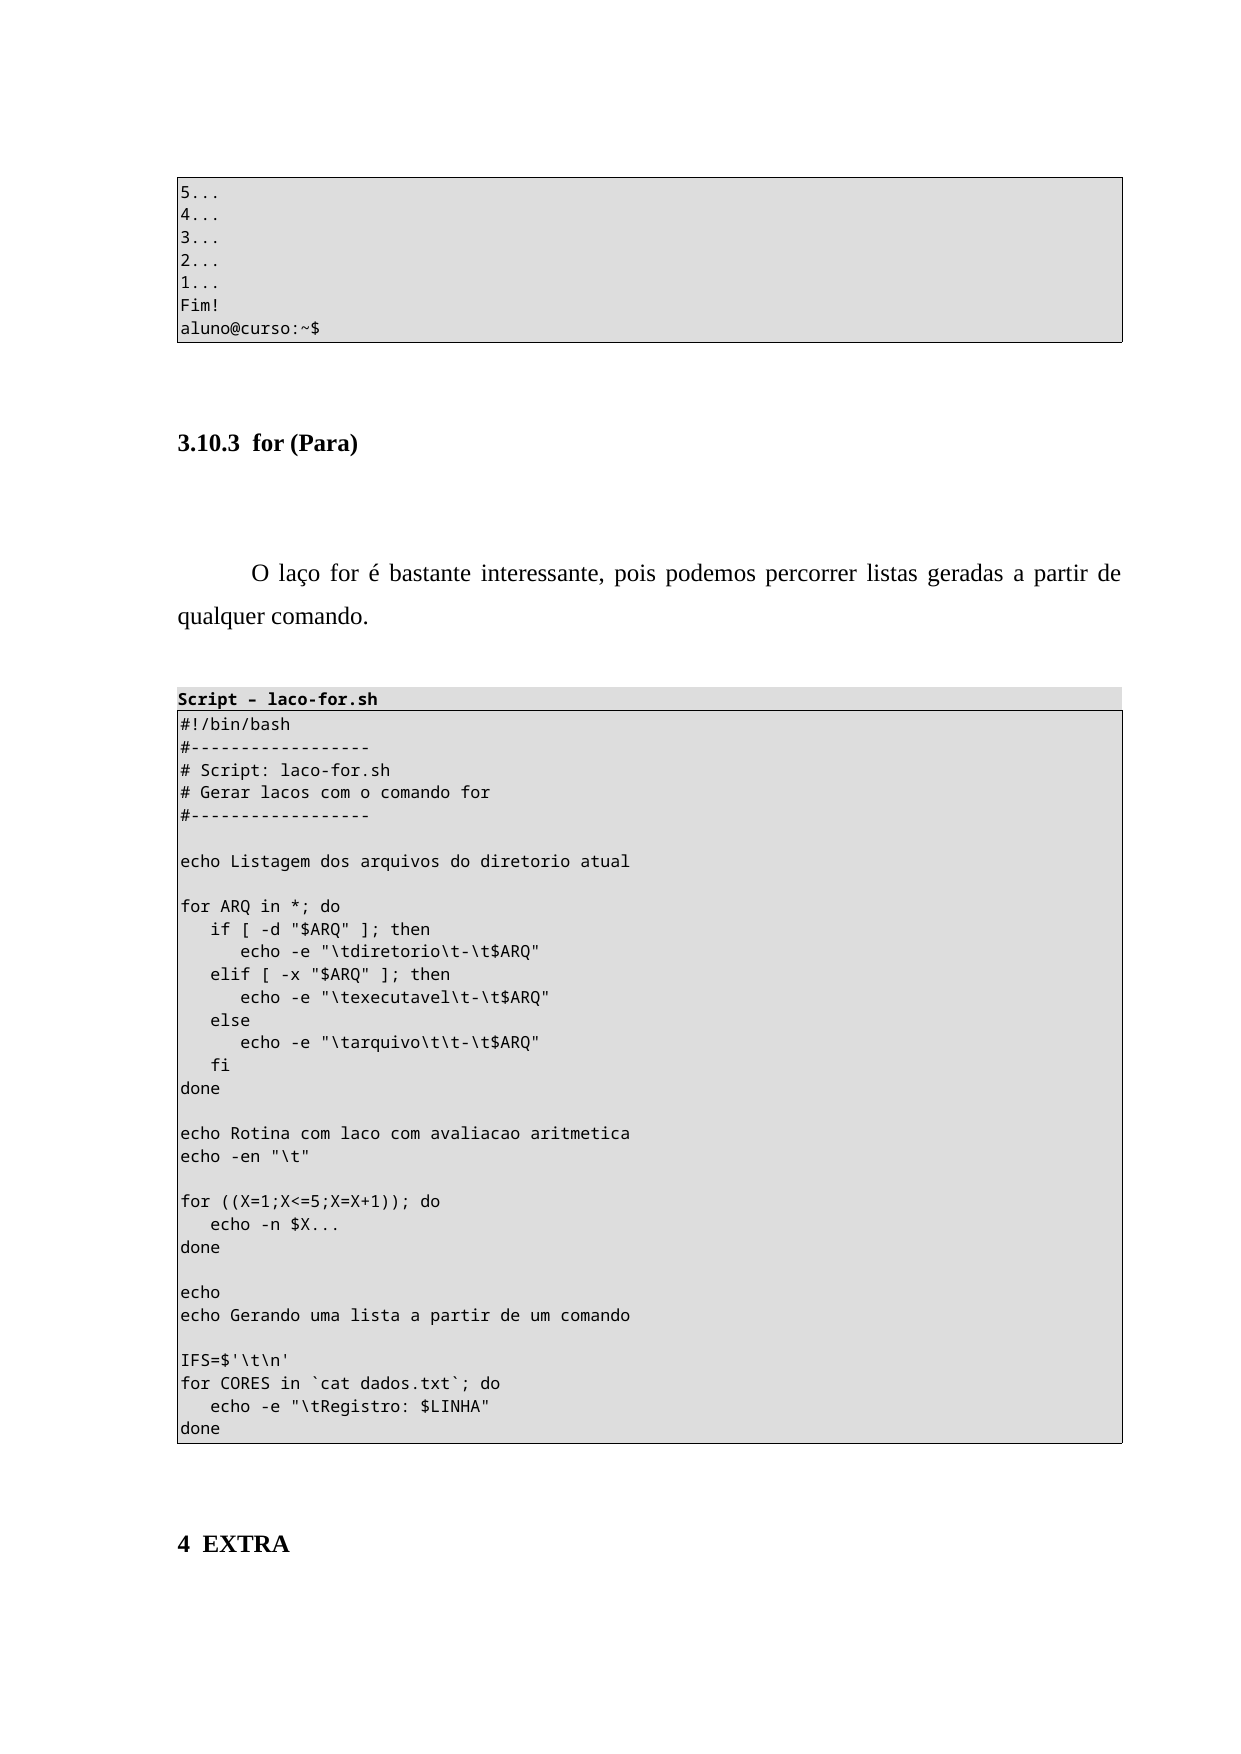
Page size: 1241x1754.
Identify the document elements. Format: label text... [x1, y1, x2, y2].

text #!/bin/bash [178, 711, 1122, 733]
text echo Listagem dos arquivos do diretorio atual [178, 846, 1122, 869]
text aluno@curso:~$ [178, 313, 1122, 342]
text echo [178, 1278, 1122, 1300]
text echo -e "\texecutavel\t-\t$ARQ" [178, 982, 1122, 1005]
text done [178, 1232, 1122, 1255]
text echo -en "\t" [178, 1141, 1122, 1164]
text 2... [178, 245, 1122, 268]
text echo -e "\tRegistro: $LINHA" [178, 1391, 1122, 1414]
text 5... [178, 178, 1122, 200]
text if [ -d "$ARQ" ]; then [178, 914, 1122, 937]
text done [178, 1414, 1122, 1443]
text echo Rotina com laco com avaliacao aritmetica [178, 1119, 1122, 1141]
text Fim! [178, 291, 1122, 313]
text fi [178, 1051, 1122, 1073]
text echo -e "\tdiretorio\t-\t$ARQ" [178, 937, 1122, 960]
text O laço for é bastante interessante, pois podemos percorrer listas geradas a partir de qualquer comando. [177, 558, 1122, 630]
text Script – laco-for.sh [177, 687, 1122, 710]
text #------------------ [178, 733, 1122, 755]
subtitle for (Para) [177, 428, 1122, 457]
text for ((X=1;X<=5;X=X+1)); do [178, 1187, 1122, 1209]
text 3... [178, 223, 1122, 245]
text 4... [178, 200, 1122, 223]
text #------------------ [178, 801, 1122, 823]
text echo -e "\tarquivo\t\t-\t$ARQ" [178, 1028, 1122, 1051]
text IFS=$'\t\n' [178, 1346, 1122, 1368]
text # Script: laco-for.sh [178, 755, 1122, 778]
text # Gerar lacos com o comando for [178, 778, 1122, 801]
text done [178, 1073, 1122, 1096]
text echo -n $X... [178, 1209, 1122, 1232]
text 1... [178, 268, 1122, 291]
text for CORES in `cat dados.txt`; do [178, 1368, 1122, 1391]
subtitle extra [177, 1529, 1122, 1558]
text for ARQ in *; do [178, 892, 1122, 914]
text elif [ -x "$ARQ" ]; then [178, 960, 1122, 982]
text else [178, 1005, 1122, 1028]
text echo Gerando uma lista a partir de um comando [178, 1300, 1122, 1323]
